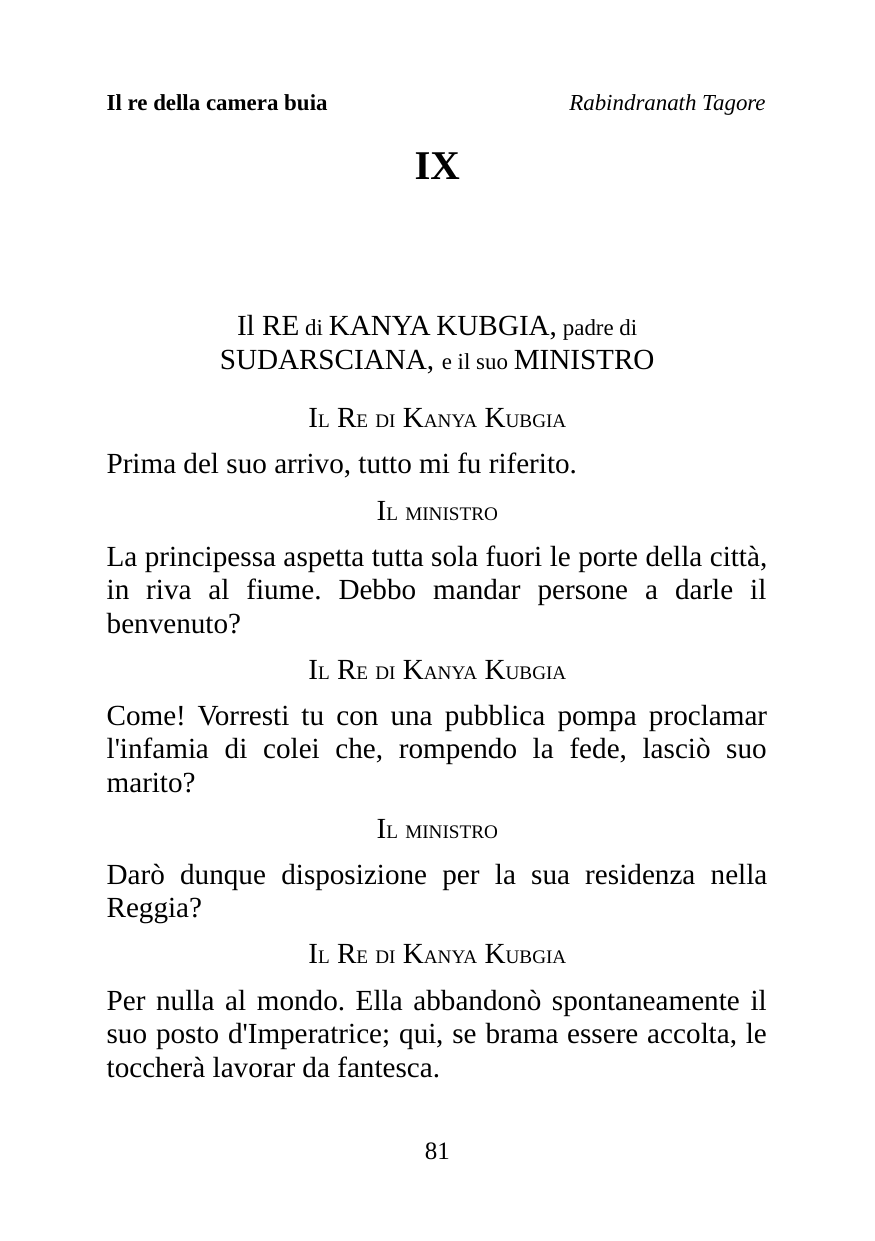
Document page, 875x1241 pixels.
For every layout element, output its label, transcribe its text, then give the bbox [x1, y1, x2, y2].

text Il ministro [106, 493, 768, 526]
text Il Re di Kanya Kubgia [106, 652, 768, 685]
text Per nulla al mondo. Ella abbandonò spontaneamente il suo posto d'Imperatrice; qui, se brama essere accolta, le toccherà lavorar da fantesca. [106, 983, 768, 1083]
text Prima del suo arrivo, tutto mi fu riferito. [106, 447, 768, 480]
subtitle IX [106, 141, 768, 188]
text La principessa aspetta tutta sola fuori le porte della città, in riva al fiume. Debbo mandar persone a darle il benvenuto? [106, 539, 768, 639]
text Darò dunque disposizione per la sua residenza nella Reggia? [106, 857, 768, 924]
text Il RE di KANYA KUBGIA, padre di SUDARSCIANA, e il suo MINISTRO [106, 308, 768, 376]
text Il ministro [106, 811, 768, 844]
text Il Re di Kanya Kubgia [106, 937, 768, 970]
text Il Re di Kanya Kubgia [106, 401, 768, 434]
text Come! Vorresti tu con una pubblica pompa proclamar l'infamia di colei che, rompendo la fede, lasciò suo marito? [106, 698, 768, 798]
